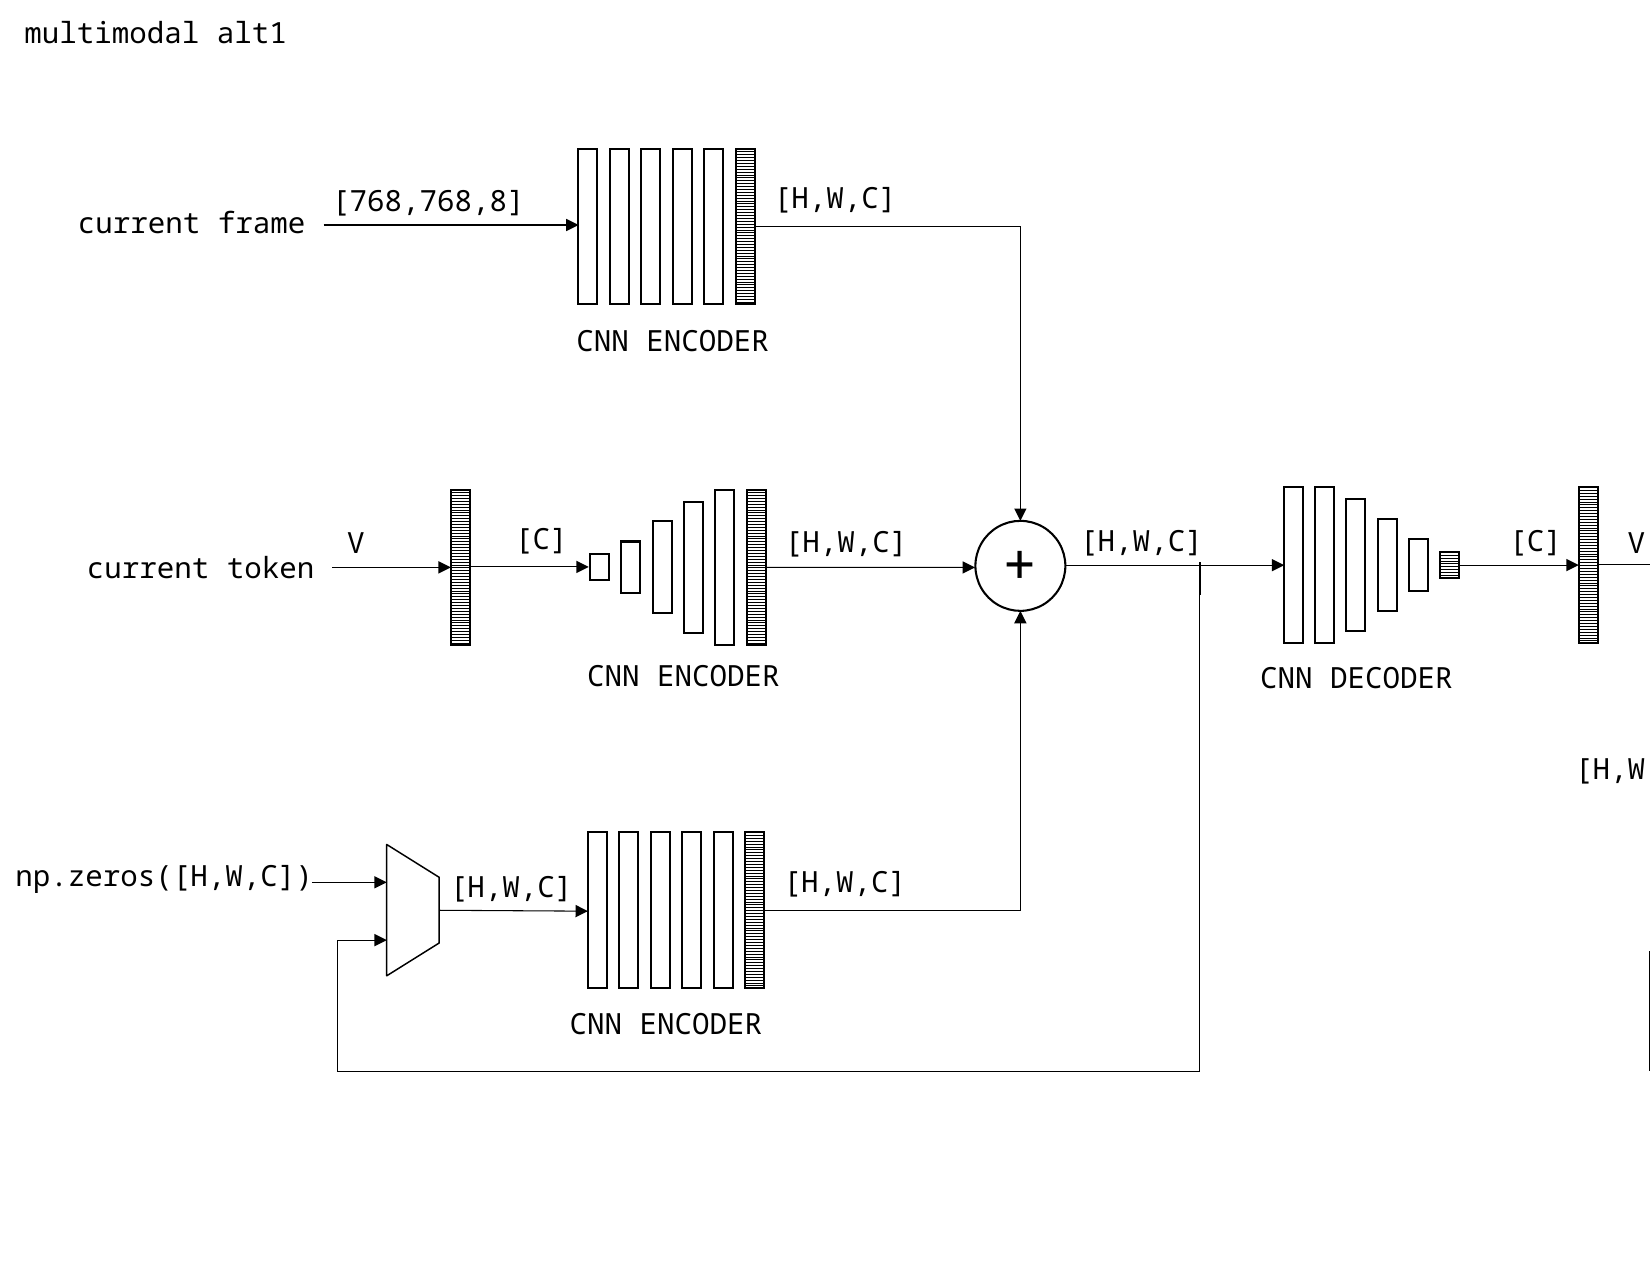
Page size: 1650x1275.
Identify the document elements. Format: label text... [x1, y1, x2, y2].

text_box [745, 832, 765, 988]
text_box [1440, 552, 1460, 579]
text_box [768,768,8] [317, 175, 540, 225]
text_box [C] [500, 512, 583, 563]
text_box [H,W,C] [768, 856, 921, 906]
text_box CNN ENCODER [554, 998, 778, 1048]
text_box np.zeros([H,W,C]) [0, 850, 328, 900]
text_box CNN ENCODER [572, 649, 795, 700]
text_box current frame [63, 196, 321, 247]
text_box [450, 489, 470, 646]
text_box V [1612, 516, 1650, 567]
text_box [735, 148, 755, 305]
text_box CNN DECODER [1245, 651, 1468, 702]
text_box [H,W,C] [1065, 515, 1218, 566]
text_box [386, 844, 440, 976]
text_box [1578, 487, 1598, 643]
text_box [746, 489, 766, 646]
text_box multimodal alt1 [9, 7, 302, 58]
text_box [H,W,C] [1560, 742, 1650, 793]
text_box + [975, 520, 1066, 611]
text_box current token [72, 541, 330, 592]
text_box [C] [1494, 515, 1577, 566]
text_box V [332, 517, 380, 568]
text_box CNN ENCODER [561, 314, 784, 365]
text_box [H,W,C] [769, 516, 923, 566]
text_box [H,W,C] [759, 172, 912, 223]
text_box [H,W,C] [435, 861, 587, 910]
